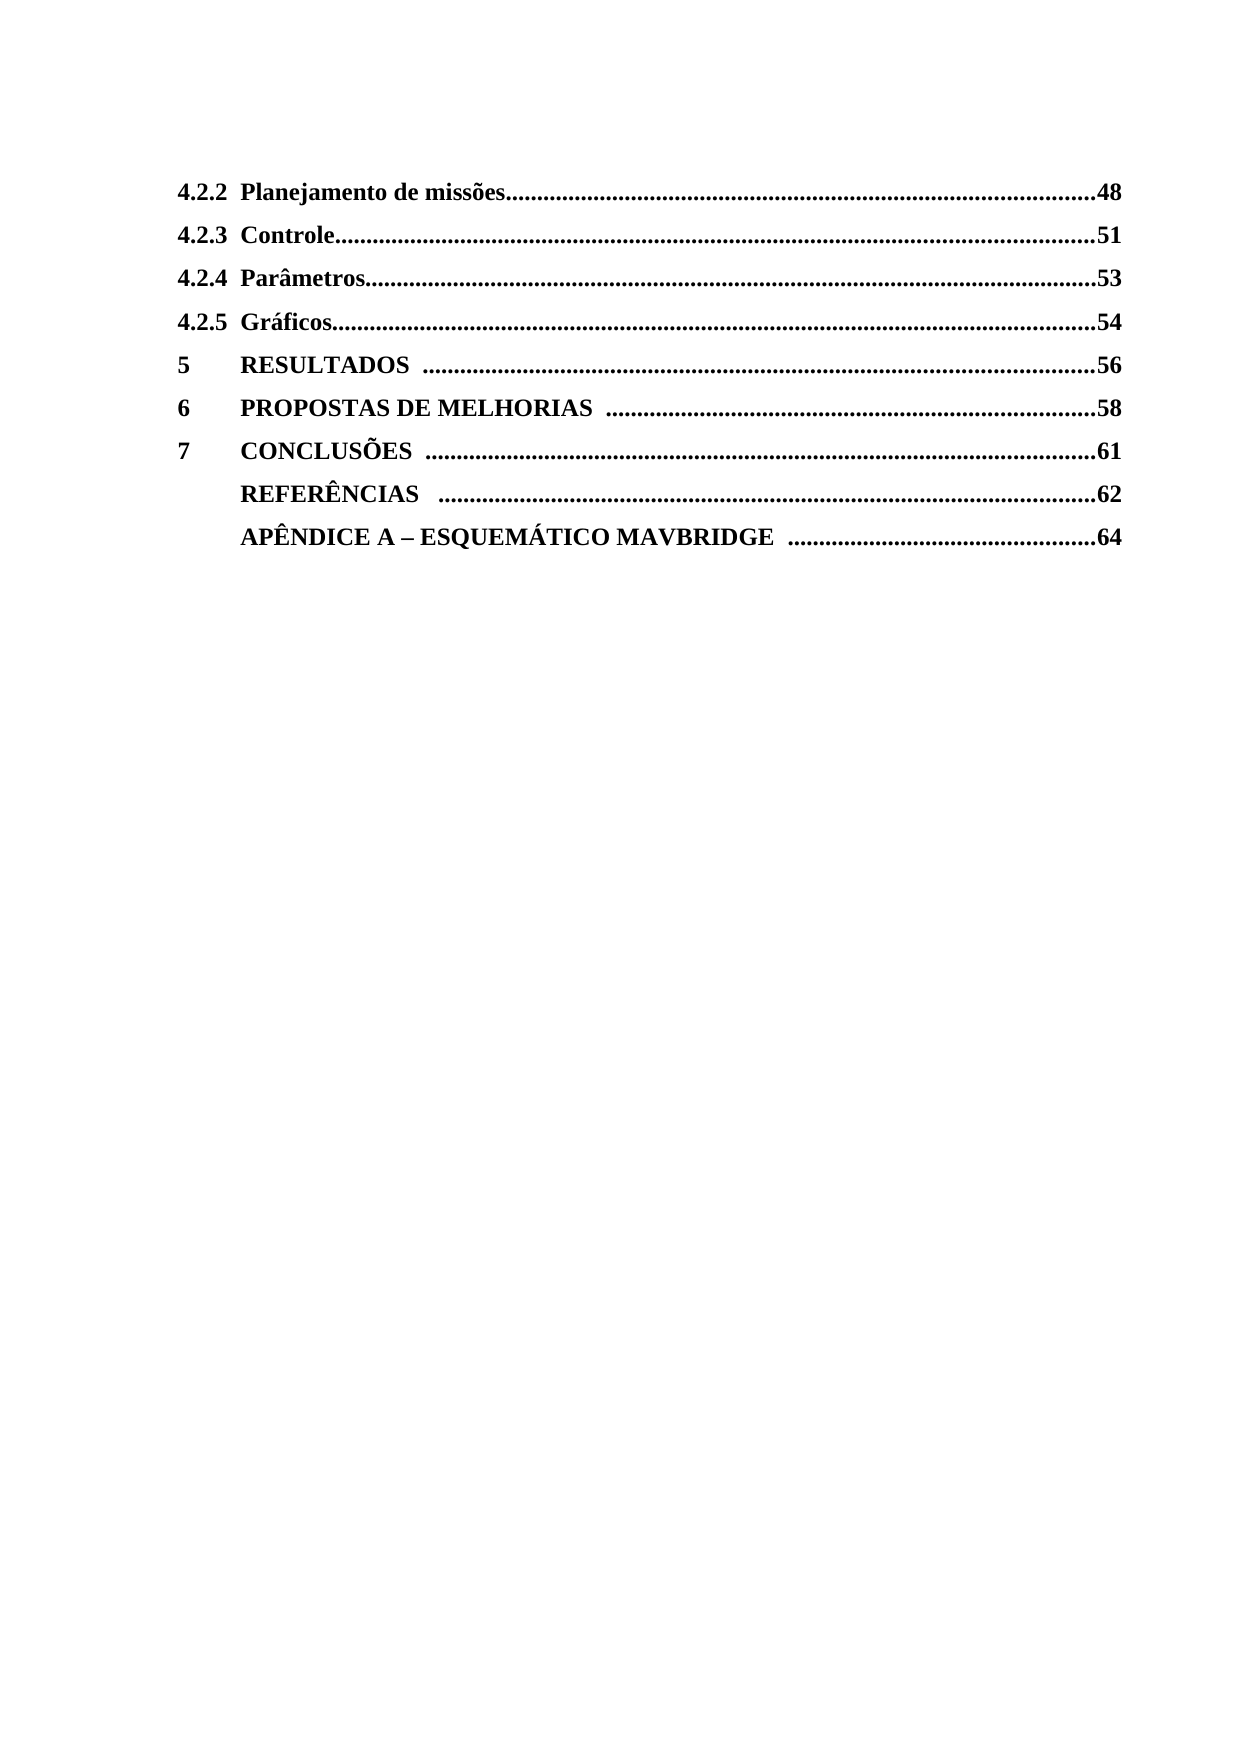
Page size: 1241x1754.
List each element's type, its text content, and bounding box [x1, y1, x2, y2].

text APÊNDICE A – Esquemático MAVBridge 64 [177, 522, 1122, 551]
text Referências 62 [177, 479, 1122, 508]
text 4.2.5 Gráficos 54 [177, 307, 1122, 335]
text 4.2.4 Parâmetros 53 [177, 263, 1122, 292]
text 6 Propostas de melhorias 58 [177, 393, 1122, 422]
text 5 Resultados 56 [177, 350, 1122, 378]
text 4.2.3 Controle 51 [177, 220, 1122, 249]
text 4.2.2 Planejamento de missões 48 [177, 177, 1122, 206]
text 7 Conclusões 61 [177, 436, 1122, 465]
